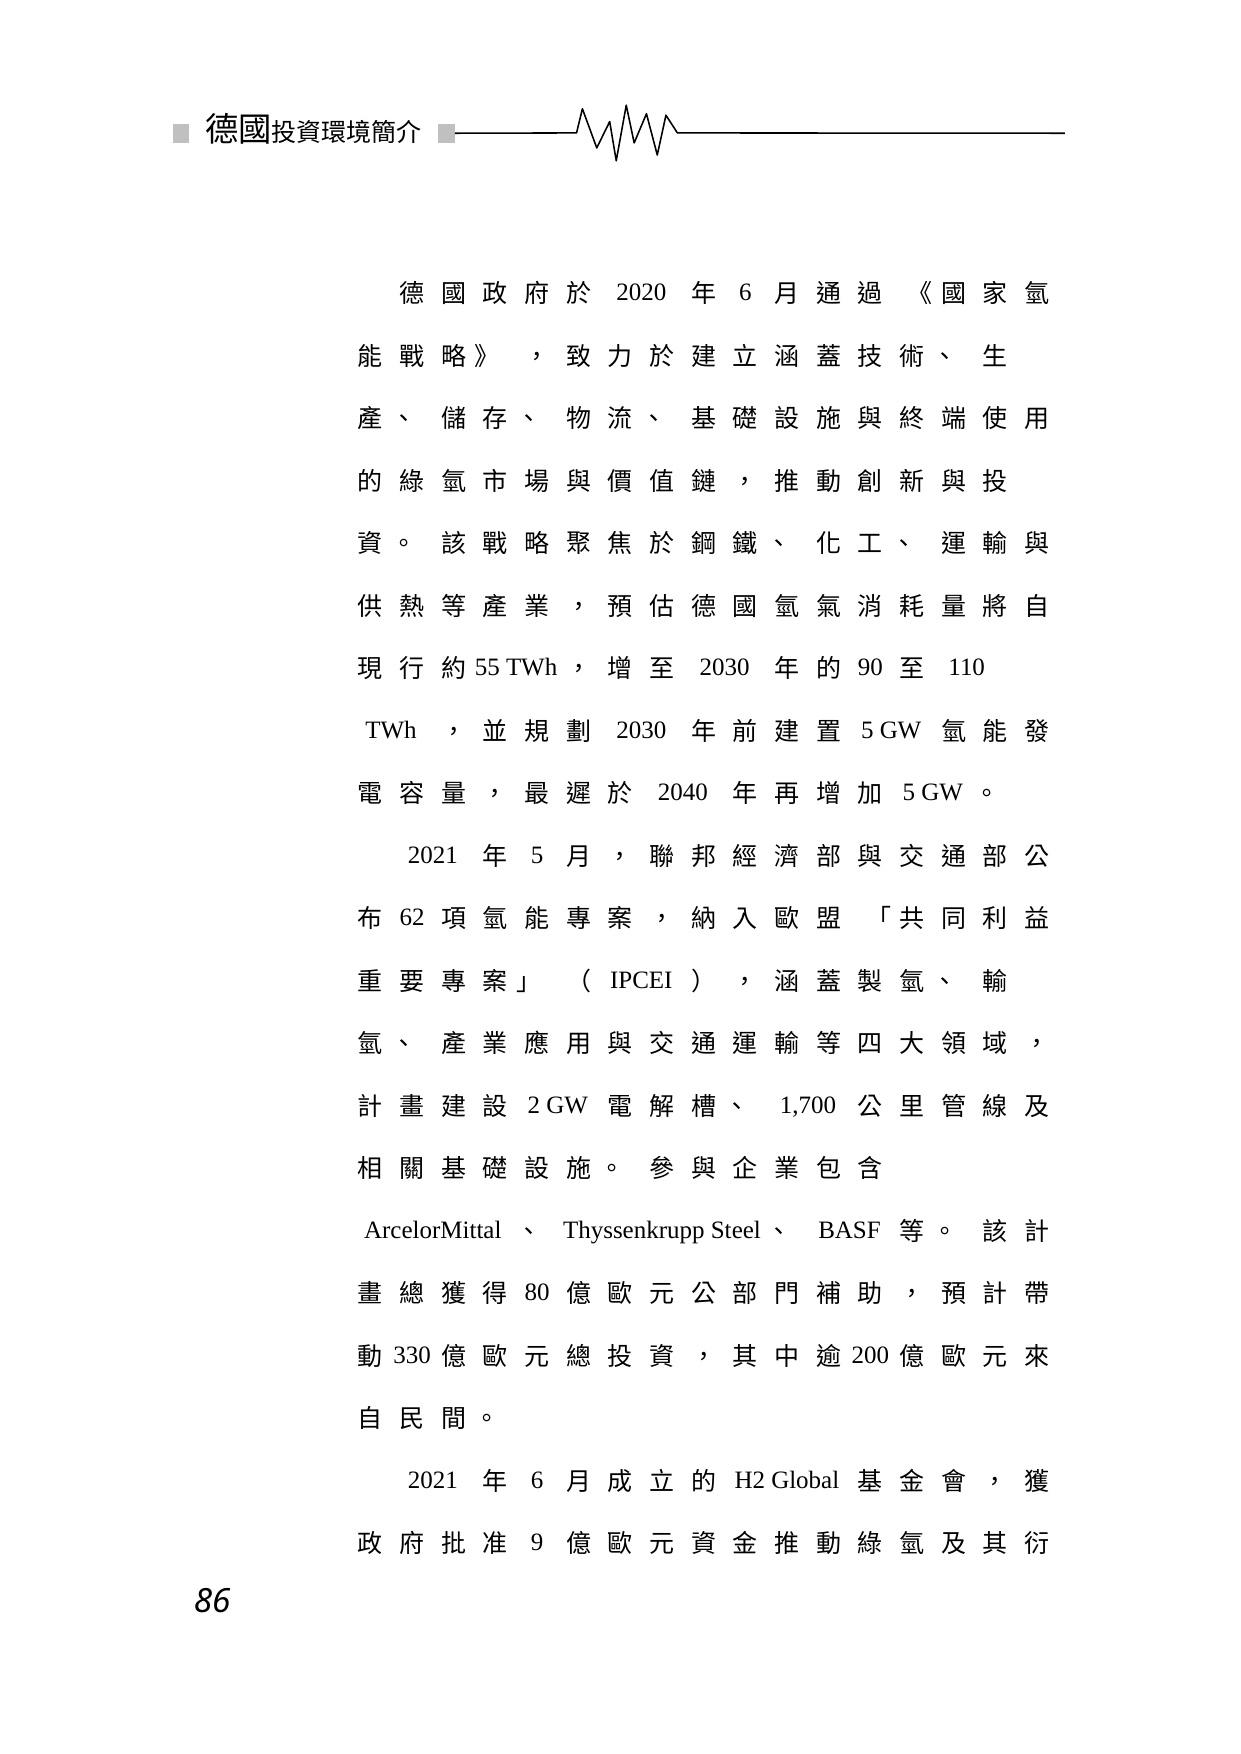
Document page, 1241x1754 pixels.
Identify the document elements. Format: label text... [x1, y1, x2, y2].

text 德國政府於2020年6月通過《國家氫能戰略》，致力於建立涵蓋技術、生產、儲存、物流、基礎設施與終端使用的綠氫市場與價值鏈，推動創新與投資。該戰略聚焦於鋼鐵、化工、運輸與供熱等產業，預估德國氫氣消耗量將自現行約55 TWh，增至2030年的90至110 TWh，並規劃2030年前建置5 GW氫能發電容量，最遲於2040年再增加5 GW。 [330, 250, 1058, 813]
text 2021年6月成立的H2 Global基金會，獲政府批准9億歐元資金推動綠氫及其衍 [330, 1438, 1058, 1563]
text 2021年5月，聯邦經濟部與交通部公布62項氫能專案，納入歐盟「共同利益重要專案」（IPCEI），涵蓋製氫、輸氫、產業應用與交通運輸等四大領域，計畫建設2 GW電解槽、1,700公里管線及相關基礎設施。參與企業包含ArcelorMittal、Thyssenkrupp Steel、BASF等。該計畫總獲得80億歐元公部門補助，預計帶動330億歐元總投資，其中逾200億歐元來自民間。 [330, 813, 1058, 1438]
